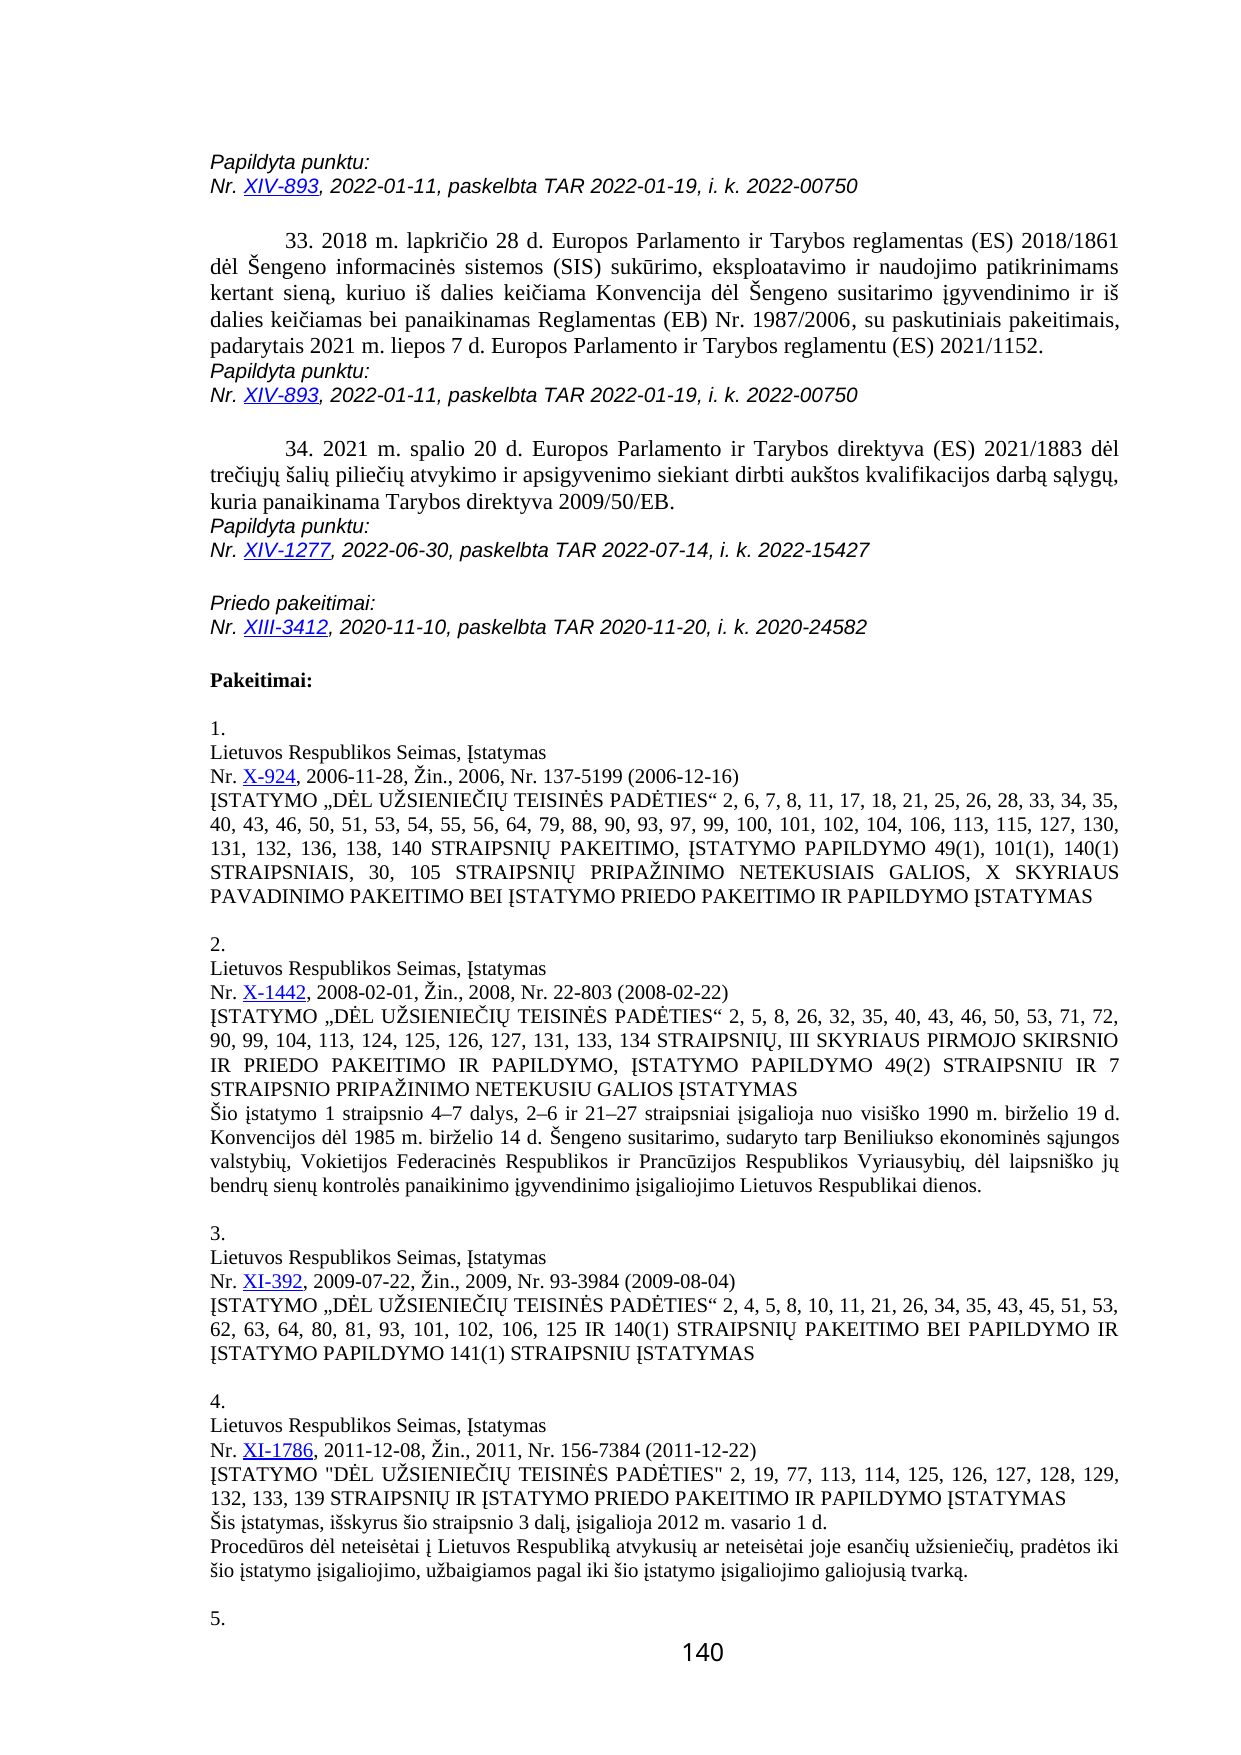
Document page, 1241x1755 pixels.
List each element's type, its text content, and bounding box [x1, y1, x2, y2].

text ĮSTATYMO „DĖL UŽSIENIEČIŲ TEISINĖS PADĖTIES“ 2, 4, 5, 8, 10, 11, 21, 26, 34, 35, 43, 45, 51, 53, 62, 63, 64, 80, 81, 93, 101, 102, 106, 125 IR 140(1) STRAIPSNIŲ PAKEITIMO BEI PAPILDYMO IR ĮSTATYMO PAPILDYMO 141(1) STRAIPSNIU ĮSTATYMAS [210, 1293, 1120, 1365]
text ĮSTATYMO „DĖL UŽSIENIEČIŲ TEISINĖS PADĖTIES“ 2, 5, 8, 26, 32, 35, 40, 43, 46, 50, 53, 71, 72, 90, 99, 104, 113, 124, 125, 126, 127, 131, 133, 134 STRAIPSNIŲ, III SKYRIAUS PIRMOJO SKIRSNIO IR PRIEDO PAKEITIMO IR PAPILDYMO, ĮSTATYMO PAPILDYMO 49(2) STRAIPSNIU IR 7 STRAIPSNIO PRIPAŽINIMO NETEKUSIU GALIOS ĮSTATYMAS [210, 1004, 1120, 1101]
text 2. [210, 932, 1120, 956]
text Nr. XI-1786, 2011-12-08, Žin., 2011, Nr. 156-7384 (2011-12-22) [210, 1437, 1120, 1462]
text ĮSTATYMO „DĖL UŽSIENIEČIŲ TEISINĖS PADĖTIES“ 2, 6, 7, 8, 11, 17, 18, 21, 25, 26, 28, 33, 34, 35, 40, 43, 46, 50, 51, 53, 54, 55, 56, 64, 79, 88, 90, 93, 97, 99, 100, 101, 102, 104, 106, 113, 115, 127, 130, 131, 132, 136, 138, 140 STRAIPSNIŲ PAKEITIMO, ĮSTATYMO PAPILDYMO 49(1), 101(1), 140(1) STRAIPSNIAIS, 30, 105 STRAIPSNIŲ PRIPAŽINIMO NETEKUSIAIS GALIOS, X SKYRIAUS PAVADINIMO PAKEITIMO BEI ĮSTATYMO PRIEDO PAKEITIMO IR PAPILDYMO ĮSTATYMAS [210, 788, 1120, 908]
text Lietuvos Respublikos Seimas, Įstatymas [210, 740, 1120, 764]
text ĮSTATYMO "DĖL UŽSIENIEČIŲ TEISINĖS PADĖTIES" 2, 19, 77, 113, 114, 125, 126, 127, 128, 129, 132, 133, 139 STRAIPSNIŲ IR ĮSTATYMO PRIEDO PAKEITIMO IR PAPILDYMO ĮSTATYMAS [210, 1462, 1120, 1510]
text 34. 2021 m. spalio 20 d. Europos Parlamento ir Tarybos direktyva (ES) 2021/1883 dėl trečiųjų šalių piliečių atvykimo ir apsigyvenimo siekiant dirbti aukštos kvalifikacijos darbą sąlygų, kuria panaikinama Tarybos direktyva 2009/50/EB. [210, 435, 1120, 514]
text 1. [210, 716, 1120, 740]
text Nr. XIV-893, 2022-01-11, paskelbta TAR 2022-01-19, i. k. 2022-00750 [210, 382, 1120, 406]
text Nr. XIV-893, 2022-01-11, paskelbta TAR 2022-01-19, i. k. 2022-00750 [210, 174, 1120, 198]
text 4. [210, 1389, 1120, 1413]
text Priedo pakeitimai: [210, 591, 1120, 615]
text 5. [210, 1606, 1120, 1630]
text Nr. XIV-1277, 2022-06-30, paskelbta TAR 2022-07-14, i. k. 2022-15427 [210, 538, 1120, 562]
text Šio įstatymo 1 straipsnio 4–7 dalys, 2–6 ir 21–27 straipsniai įsigalioja nuo visiško 1990 m. birželio 19 d. Konvencijos dėl 1985 m. birželio 14 d. Šengeno susitarimo, sudaryto tarp Beniliukso ekonominės sąjungos valstybių, Vokietijos Federacinės Respublikos ir Prancūzijos Respublikos Vyriausybių, dėl laipsniško jų bendrų sienų kontrolės panaikinimo įgyvendinimo įsigaliojimo Lietuvos Respublikai dienos. [210, 1101, 1120, 1197]
text Pakeitimai: [210, 667, 1120, 692]
text Lietuvos Respublikos Seimas, Įstatymas [210, 1245, 1120, 1269]
text Nr. X-1442, 2008-02-01, Žin., 2008, Nr. 22-803 (2008-02-22) [210, 980, 1120, 1004]
text Lietuvos Respublikos Seimas, Įstatymas [210, 1413, 1120, 1437]
text Šis įstatymas, išskyrus šio straipsnio 3 dalį, įsigalioja 2012 m. vasario 1 d. [210, 1510, 1120, 1534]
text Nr. XI-392, 2009-07-22, Žin., 2009, Nr. 93-3984 (2009-08-04) [210, 1269, 1120, 1293]
text 33. 2018 m. lapkričio 28 d. Europos Parlamento ir Tarybos reglamentas (ES) 2018/1861 dėl Šengeno informacinės sistemos (SIS) sukūrimo, eksploatavimo ir naudojimo patikrinimams kertant sieną, kuriuo iš dalies keičiama Konvencija dėl Šengeno susitarimo įgyvendinimo ir iš dalies keičiamas bei panaikinamas Reglamentas (EB) Nr. 1987/2006, su paskutiniais pakeitimais, padarytais 2021 m. liepos 7 d. Europos Parlamento ir Tarybos reglamentu (ES) 2021/1152. [210, 227, 1120, 358]
text Papildyta punktu: [210, 514, 1120, 538]
text Procedūros dėl neteisėtai į Lietuvos Respubliką atvykusių ar neteisėtai joje esančių užsieniečių, pradėtos iki šio įstatymo įsigaliojimo, užbaigiamos pagal iki šio įstatymo įsigaliojimo galiojusią tvarką. [210, 1534, 1120, 1582]
text 3. [210, 1221, 1120, 1245]
text Papildyta punktu: [210, 150, 1120, 174]
text Nr. XIII-3412, 2020-11-10, paskelbta TAR 2020-11-20, i. k. 2020-24582 [210, 615, 1120, 639]
text Lietuvos Respublikos Seimas, Įstatymas [210, 956, 1120, 980]
text Papildyta punktu: [210, 358, 1120, 382]
text Nr. X-924, 2006-11-28, Žin., 2006, Nr. 137-5199 (2006-12-16) [210, 764, 1120, 788]
